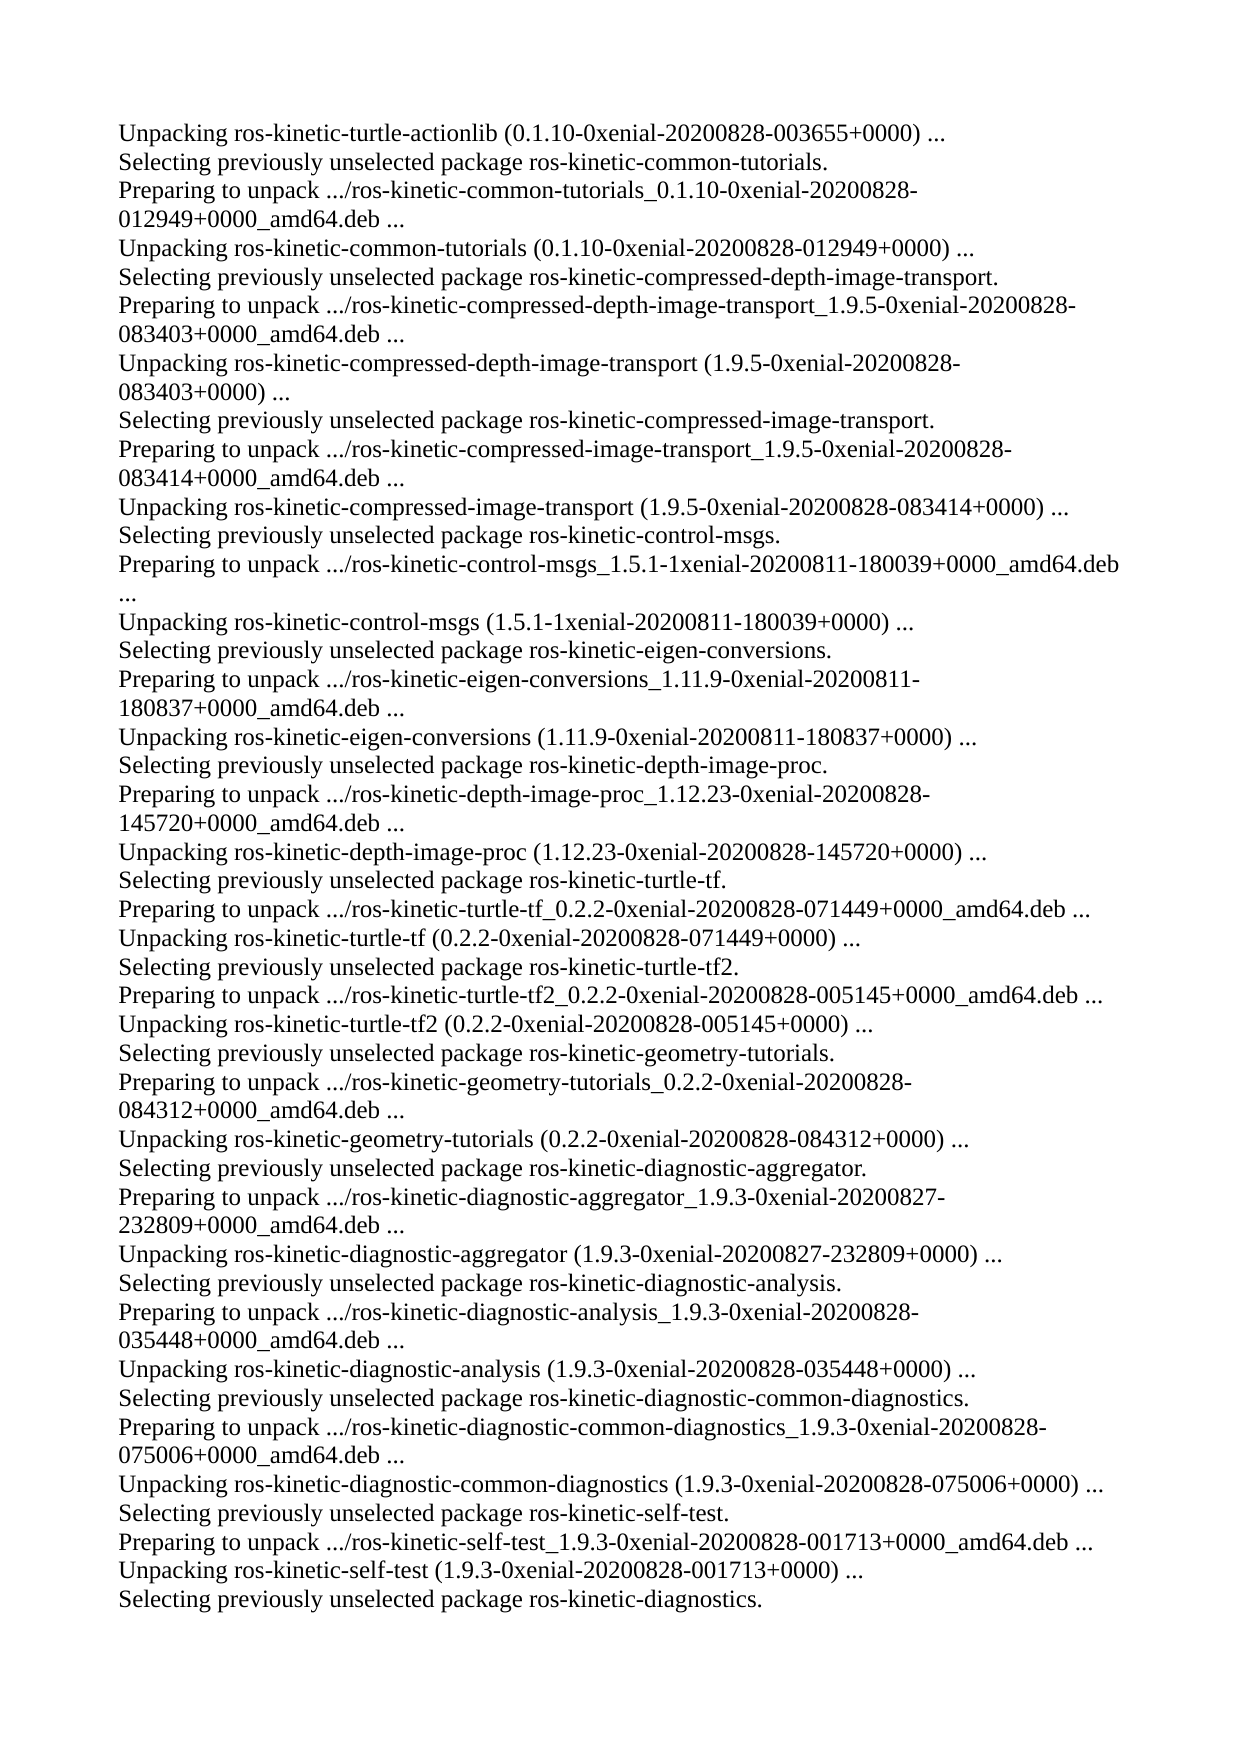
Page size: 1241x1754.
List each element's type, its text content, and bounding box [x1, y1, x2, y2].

text Selecting previously unselected package ros-kinetic-self-test. [118, 1498, 1122, 1527]
text Preparing to unpack .../ros-kinetic-turtle-tf2_0.2.2-0xenial-20200828-005145+0000_amd64.deb ... [118, 981, 1122, 1009]
text Preparing to unpack .../ros-kinetic-diagnostic-analysis_1.9.3-0xenial-20200828-035448+0000_amd64.deb ... [118, 1297, 1122, 1354]
text Selecting previously unselected package ros-kinetic-common-tutorials. [118, 147, 1122, 176]
text Selecting previously unselected package ros-kinetic-geometry-tutorials. [118, 1038, 1122, 1067]
text Preparing to unpack .../ros-kinetic-geometry-tutorials_0.2.2-0xenial-20200828-084312+0000_amd64.deb ... [118, 1067, 1122, 1124]
text Unpacking ros-kinetic-common-tutorials (0.1.10-0xenial-20200828-012949+0000) ... [118, 233, 1122, 262]
text Preparing to unpack .../ros-kinetic-depth-image-proc_1.12.23-0xenial-20200828-145720+0000_amd64.deb ... [118, 779, 1122, 837]
text Unpacking ros-kinetic-depth-image-proc (1.12.23-0xenial-20200828-145720+0000) ... [118, 837, 1122, 866]
text Unpacking ros-kinetic-turtle-actionlib (0.1.10-0xenial-20200828-003655+0000) ... [118, 118, 1122, 147]
text Unpacking ros-kinetic-geometry-tutorials (0.2.2-0xenial-20200828-084312+0000) ... [118, 1124, 1122, 1153]
text Unpacking ros-kinetic-self-test (1.9.3-0xenial-20200828-001713+0000) ... [118, 1556, 1122, 1584]
text Unpacking ros-kinetic-diagnostic-analysis (1.9.3-0xenial-20200828-035448+0000) ... [118, 1354, 1122, 1383]
text Selecting previously unselected package ros-kinetic-diagnostic-common-diagnostics. [118, 1383, 1122, 1412]
text Selecting previously unselected package ros-kinetic-diagnostic-aggregator. [118, 1153, 1122, 1182]
text Preparing to unpack .../ros-kinetic-control-msgs_1.5.1-1xenial-20200811-180039+0000_amd64.deb ... [118, 549, 1122, 607]
text Selecting previously unselected package ros-kinetic-depth-image-proc. [118, 751, 1122, 779]
text Selecting previously unselected package ros-kinetic-compressed-depth-image-transport. [118, 262, 1122, 291]
text Preparing to unpack .../ros-kinetic-turtle-tf_0.2.2-0xenial-20200828-071449+0000_amd64.deb ... [118, 894, 1122, 923]
text Preparing to unpack .../ros-kinetic-diagnostic-common-diagnostics_1.9.3-0xenial-20200828-075006+0000_amd64.deb ... [118, 1412, 1122, 1469]
text Selecting previously unselected package ros-kinetic-control-msgs. [118, 521, 1122, 549]
text Unpacking ros-kinetic-turtle-tf2 (0.2.2-0xenial-20200828-005145+0000) ... [118, 1009, 1122, 1038]
text Unpacking ros-kinetic-diagnostic-common-diagnostics (1.9.3-0xenial-20200828-075006+0000) ... [118, 1469, 1122, 1498]
text Unpacking ros-kinetic-eigen-conversions (1.11.9-0xenial-20200811-180837+0000) ... [118, 722, 1122, 751]
text Preparing to unpack .../ros-kinetic-eigen-conversions_1.11.9-0xenial-20200811-180837+0000_amd64.deb ... [118, 664, 1122, 722]
text Selecting previously unselected package ros-kinetic-diagnostic-analysis. [118, 1268, 1122, 1297]
text Preparing to unpack .../ros-kinetic-diagnostic-aggregator_1.9.3-0xenial-20200827-232809+0000_amd64.deb ... [118, 1182, 1122, 1239]
text Selecting previously unselected package ros-kinetic-turtle-tf. [118, 866, 1122, 894]
text Unpacking ros-kinetic-compressed-image-transport (1.9.5-0xenial-20200828-083414+0000) ... [118, 492, 1122, 521]
text Preparing to unpack .../ros-kinetic-compressed-depth-image-transport_1.9.5-0xenial-20200828-083403+0000_amd64.deb ... [118, 291, 1122, 348]
text Preparing to unpack .../ros-kinetic-compressed-image-transport_1.9.5-0xenial-20200828-083414+0000_amd64.deb ... [118, 434, 1122, 492]
text Selecting previously unselected package ros-kinetic-turtle-tf2. [118, 952, 1122, 981]
text Selecting previously unselected package ros-kinetic-diagnostics. [118, 1584, 1122, 1613]
text Unpacking ros-kinetic-compressed-depth-image-transport (1.9.5-0xenial-20200828-083403+0000) ... [118, 348, 1122, 406]
text Preparing to unpack .../ros-kinetic-common-tutorials_0.1.10-0xenial-20200828-012949+0000_amd64.deb ... [118, 176, 1122, 233]
text Preparing to unpack .../ros-kinetic-self-test_1.9.3-0xenial-20200828-001713+0000_amd64.deb ... [118, 1527, 1122, 1556]
text Selecting previously unselected package ros-kinetic-compressed-image-transport. [118, 406, 1122, 434]
text Selecting previously unselected package ros-kinetic-eigen-conversions. [118, 636, 1122, 664]
text Unpacking ros-kinetic-control-msgs (1.5.1-1xenial-20200811-180039+0000) ... [118, 607, 1122, 636]
text Unpacking ros-kinetic-diagnostic-aggregator (1.9.3-0xenial-20200827-232809+0000) ... [118, 1239, 1122, 1268]
text Unpacking ros-kinetic-turtle-tf (0.2.2-0xenial-20200828-071449+0000) ... [118, 923, 1122, 952]
